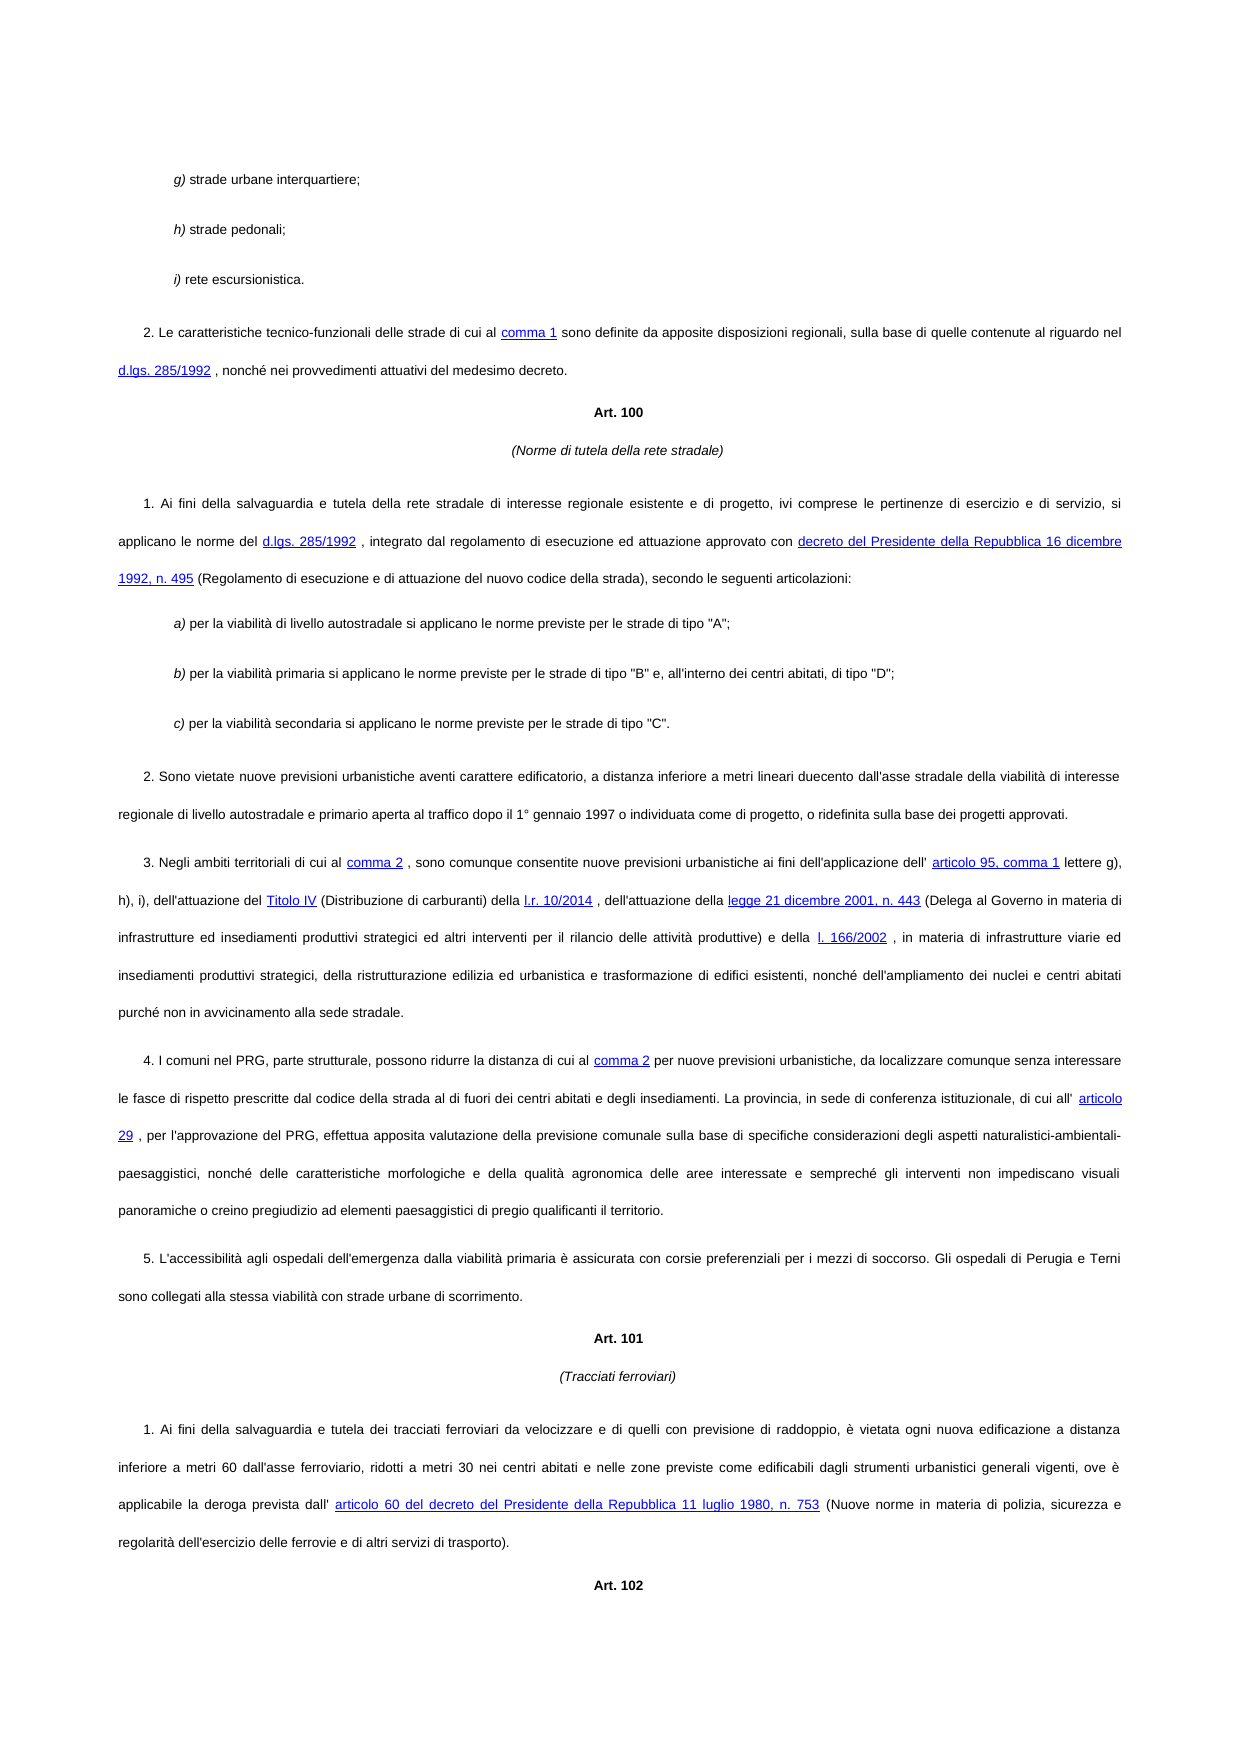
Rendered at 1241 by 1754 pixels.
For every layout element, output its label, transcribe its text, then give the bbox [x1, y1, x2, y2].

table_header g) strade urbane interquartiere; h) strade pedonali; i) rete escursionistica. 2. Le caratteristiche tecnico-funzionali delle strade di cui al comma 1 sono definite da apposite disposizioni regionali, sulla base di quelle contenute al riguardo nel d.lgs. 285/1992 , nonché nei provvedimenti attuativi del medesimo decreto. Art. 100 (Norme di tutela della rete stradale) 1. Ai fini della salvaguardia e tutela della rete stradale di interesse regionale esistente e di progetto, ivi comprese le pertinenze di esercizio e di servizio, si applicano le norme del d.lgs. 285/1992 , integrato dal regolamento di esecuzione ed attuazione approvato con decreto del Presidente della Repubblica 16 dicembre 1992, n. 495 (Regolamento di esecuzione e di attuazione del nuovo codice della strada), secondo le seguenti articolazioni: a) per la viabilità di livello autostradale si applicano le norme previste per le strade di tipo "A"; b) per la viabilità primaria si applicano le norme previste per le strade di tipo "B" e, all'interno dei centri abitati, di tipo "D"; c) per la viabilità secondaria si applicano le norme previste per le strade di tipo "C". 2. Sono vietate nuove previsioni urbanistiche aventi carattere edificatorio, a distanza inferiore a metri lineari duecento dall'asse stradale della viabilità di interesse regionale di livello autostradale e primario aperta al traffico dopo il 1° gennaio 1997 o individuata come di progetto, o ridefinita sulla base dei progetti approvati. 3. Negli ambiti territoriali di cui al comma 2 , sono comunque consentite nuove previsioni urbanistiche ai fini dell'applicazione dell' articolo 95, comma 1 lettere g), h), i), dell'attuazione del Titolo IV (Distribuzione di carburanti) della l.r. 10/2014 , dell'attuazione della legge 21 dicembre 2001, n. 443 (Delega al Governo in materia di infrastrutture ed insediamenti produttivi strategici ed altri interventi per il rilancio delle attività produttive) e della l. 166/2002 , in materia di infrastrutture viarie ed insediamenti produttivi strategici, della ristrutturazione edilizia ed urbanistica e trasformazione di edifici esistenti, nonché dell'ampliamento dei nuclei e centri abitati purché non in avvicinamento alla sede stradale. 4. I comuni nel PRG, parte strutturale, possono ridurre la distanza di cui al comma 2 per nuove previsioni urbanistiche, da localizzare comunque senza interessare le fasce di rispetto prescritte dal codice della strada al di fuori dei centri abitati e degli insediamenti. La provincia, in sede di conferenza istituzionale, di cui all' articolo 29 , per l'approvazione del PRG, effettua apposita valutazione della previsione comunale sulla base di specifiche considerazioni degli aspetti naturalistici-ambientali-paesaggistici, nonché delle caratteristiche morfologiche e della qualità agronomica delle aree interessate e sempreché gli interventi non impediscano visuali panoramiche o creino pregiudizio ad elementi paesaggistici di pregio qualificanti il territorio. 5. L'accessibilità agli ospedali dell'emergenza dalla viabilità primaria è assicurata con corsie preferenziali per i mezzi di soccorso. Gli ospedali di Perugia e Terni sono collegati alla stessa viabilità con strade urbane di scorrimento. Art. 101 (Tracciati ferroviari) 1. Ai fini della salvaguardia e tutela dei tracciati ferroviari da velocizzare e di quelli con previsione di raddoppio, è vietata ogni nuova edificazione a distanza inferiore a metri 60 dall'asse ferroviario, ridotti a metri 30 nei centri abitati e nelle zone previste come edificabili dagli strumenti urbanistici generali vigenti, ove è applicabile la deroga prevista dall' articolo 60 del decreto del Presidente della Repubblica 11 luglio 1980, n. 753 (Nuove norme in materia di polizia, sicurezza e regolarità dell'esercizio delle ferrovie e di altri servizi di trasporto). Art. 102 [118, 148, 1122, 1593]
